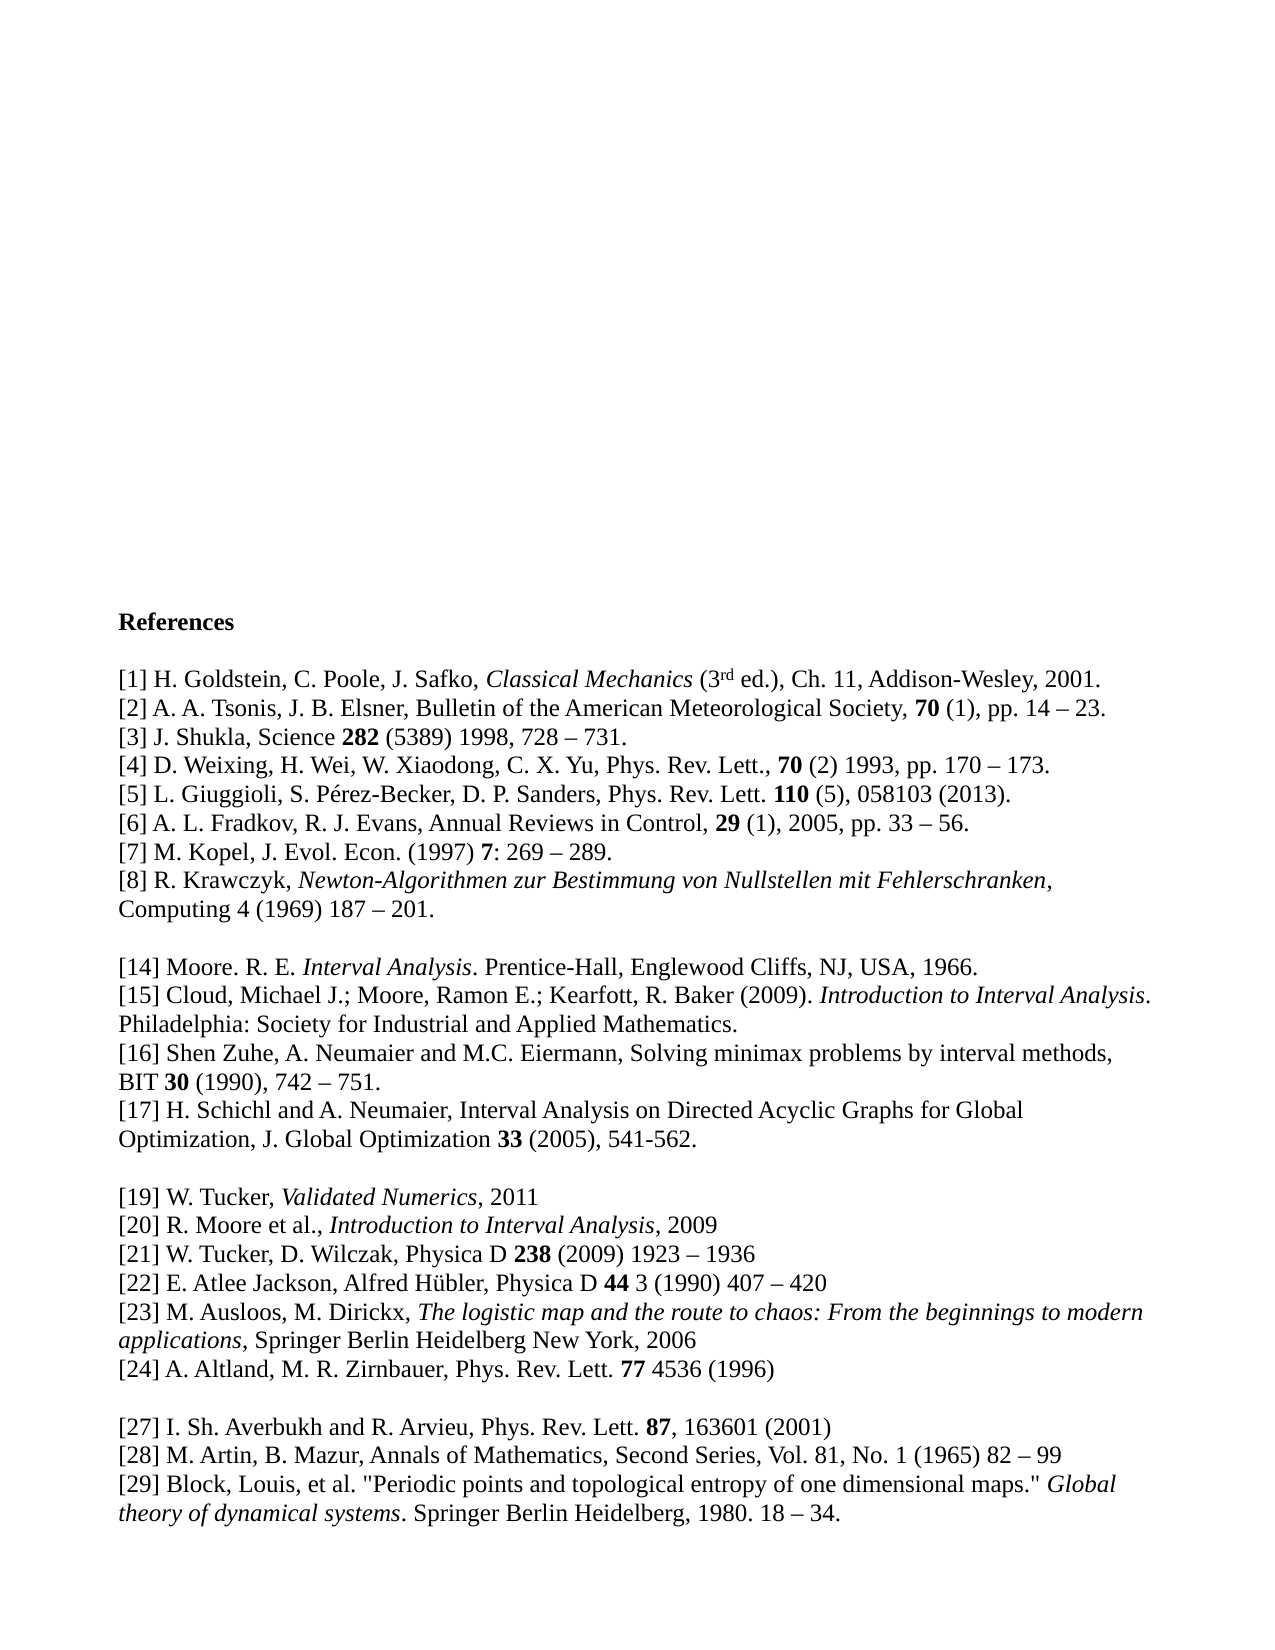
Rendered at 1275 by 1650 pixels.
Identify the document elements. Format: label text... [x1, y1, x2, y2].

text [2] A. A. Tsonis, J. B. Elsner, Bulletin of the American Meteorological Society, 70 (1), pp. 14 – 23. [118, 693, 1157, 722]
text [22] E. Atlee Jackson, Alfred Hübler, Physica D 44 3 (1990) 407 – 420 [118, 1268, 1157, 1297]
text References [118, 607, 1157, 636]
text [24] A. Altland, M. R. Zirnbauer, Phys. Rev. Lett. 77 4536 (1996) [118, 1354, 1157, 1383]
text [16] Shen Zuhe, A. Neumaier and M.C. Eiermann, Solving minimax problems by interval methods, BIT 30 (1990), 742 – 751. [118, 1038, 1157, 1096]
text [21] W. Tucker, D. Wilczak, Physica D 238 (2009) 1923 – 1936 [118, 1239, 1157, 1268]
text [1] H. Goldstein, C. Poole, J. Safko, Classical Mechanics (3rd ed.), Ch. 11, Addison-Wesley, 2001. [118, 664, 1157, 693]
text [15] Cloud, Michael J.; Moore, Ramon E.; Kearfott, R. Baker (2009). Introduction to Interval Analysis. Philadelphia: Society for Industrial and Applied Mathematics. [118, 981, 1157, 1038]
text [27] I. Sh. Averbukh and R. Arvieu, Phys. Rev. Lett. 87, 163601 (2001) [118, 1412, 1157, 1441]
text [3] J. Shukla, Science 282 (5389) 1998, 728 – 731. [118, 722, 1157, 751]
text [6] A. L. Fradkov, R. J. Evans, Annual Reviews in Control, 29 (1), 2005, pp. 33 – 56. [118, 808, 1157, 837]
text [20] R. Moore et al., Introduction to Interval Analysis, 2009 [118, 1211, 1157, 1239]
text [14] Moore. R. E. Interval Analysis. Prentice-Hall, Englewood Cliffs, NJ, USA, 1966. [118, 952, 1157, 981]
text [5] L. Giuggioli, S. Pérez-Becker, D. P. Sanders, Phys. Rev. Lett. 110 (5), 058103 (2013). [118, 779, 1157, 808]
text [28] M. Artin, B. Mazur, Annals of Mathematics, Second Series, Vol. 81, No. 1 (1965) 82 – 99 [118, 1441, 1157, 1469]
text [8] R. Krawczyk, Newton-Algorithmen zur Bestimmung von Nullstellen mit Fehlerschranken, Computing 4 (1969) 187 – 201. [118, 866, 1157, 923]
text [23] M. Ausloos, M. Dirickx, The logistic map and the route to chaos: From the beginnings to modern applications, Springer Berlin Heidelberg New York, 2006 [118, 1297, 1157, 1354]
text [17] H. Schichl and A. Neumaier, Interval Analysis on Directed Acyclic Graphs for Global Optimization, J. Global Optimization 33 (2005), 541-562. [118, 1096, 1157, 1153]
text [19] W. Tucker, Validated Numerics, 2011 [118, 1182, 1157, 1211]
text [7] M. Kopel, J. Evol. Econ. (1997) 7: 269 – 289. [118, 837, 1157, 866]
text [29] Block, Louis, et al. "Periodic points and topological entropy of one dimensional maps." Global theory of dynamical systems. Springer Berlin Heidelberg, 1980. 18 – 34. [118, 1469, 1157, 1527]
text [4] D. Weixing, H. Wei, W. Xiaodong, C. X. Yu, Phys. Rev. Lett., 70 (2) 1993, pp. 170 – 173. [118, 751, 1157, 779]
